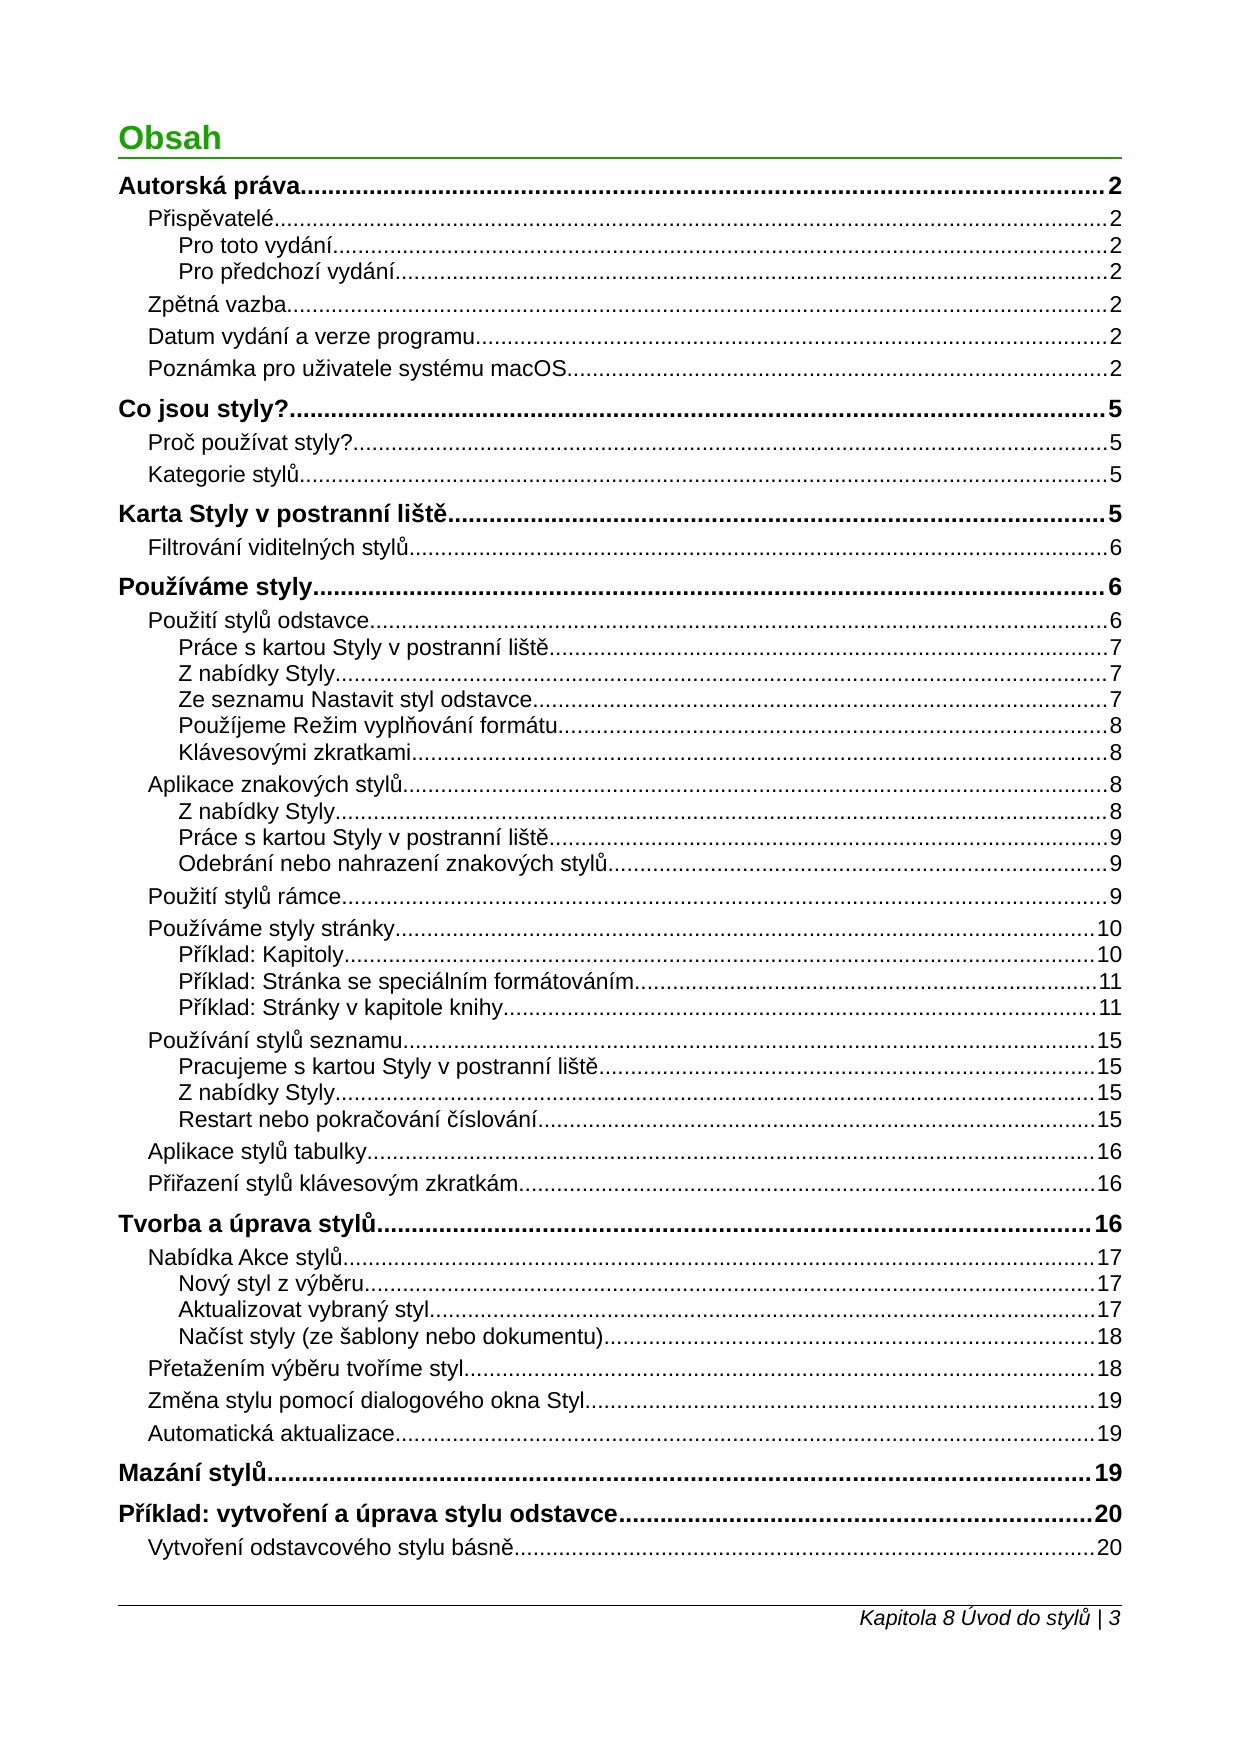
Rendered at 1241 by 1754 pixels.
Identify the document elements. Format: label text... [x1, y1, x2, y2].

text Poznámka pro uživatele systému macOS 2 [148, 355, 1122, 382]
text Změna stylu pomocí dialogového okna Styl 19 [148, 1387, 1122, 1414]
text Automatická aktualizace 19 [148, 1420, 1122, 1446]
text Aktualizovat vybraný styl 17 [178, 1296, 1122, 1323]
text Restart nebo pokračování číslování 15 [178, 1106, 1122, 1132]
text Aplikace znakových stylů 8 [148, 771, 1122, 798]
text Načíst styly (ze šablony nebo dokumentu) 18 [178, 1323, 1122, 1349]
text Kategorie stylů 5 [148, 461, 1122, 487]
text Tvorba a úprava stylů 16 [118, 1209, 1122, 1237]
text Klávesovými zkratkami 8 [178, 739, 1122, 765]
text Příklad: Kapitoly 10 [178, 941, 1122, 968]
text Příklad: vytvoření a úprava stylu odstavce 20 [118, 1499, 1122, 1528]
text Odebrání nebo nahrazení znakových stylů 9 [178, 850, 1122, 877]
text Zpětná vazba 2 [148, 291, 1122, 317]
text Nový styl z výběru 17 [178, 1270, 1122, 1296]
text Příklad: Stránka se speciálním formátováním 11 [178, 968, 1122, 994]
text Aplikace stylů tabulky 16 [148, 1138, 1122, 1164]
text Co jsou styly? 5 [118, 394, 1122, 422]
text Použití stylů odstavce 6 [148, 607, 1122, 633]
text Vytvoření odstavcového stylu básně 20 [148, 1534, 1122, 1560]
text Pracujeme s kartou Styly v postranní liště 15 [178, 1053, 1122, 1079]
text Karta Styly v postranní liště 5 [118, 499, 1122, 528]
subtitle Obsah [118, 118, 1122, 157]
text Přiřazení stylů klávesovým zkratkám 16 [148, 1170, 1122, 1197]
text Používání stylů seznamu 15 [148, 1027, 1122, 1053]
text Z nabídky Styly 8 [178, 798, 1122, 824]
text Přetažením výběru tvoříme styl 18 [148, 1355, 1122, 1381]
text Používáme styly stránky 10 [148, 915, 1122, 941]
text Z nabídky Styly 7 [178, 660, 1122, 686]
text Nabídka Akce stylů 17 [148, 1243, 1122, 1270]
text Autorská práva 2 [118, 171, 1122, 199]
text Z nabídky Styly 15 [178, 1079, 1122, 1106]
text Práce s kartou Styly v postranní liště 7 [178, 633, 1122, 660]
text Používáme styly 6 [118, 572, 1122, 601]
text Datum vydání a verze programu 2 [148, 323, 1122, 349]
text Použíjeme Režim vyplňování formátu 8 [178, 712, 1122, 739]
text Použití stylů rámce 9 [148, 883, 1122, 909]
text Příklad: Stránky v kapitole knihy 11 [178, 994, 1122, 1021]
text Mazání stylů 19 [118, 1458, 1122, 1487]
text Filtrování viditelných stylů 6 [148, 534, 1122, 560]
text Práce s kartou Styly v postranní liště 9 [178, 824, 1122, 850]
text Ze seznamu Nastavit styl odstavce 7 [178, 686, 1122, 712]
text Přispěvatelé 2 [148, 205, 1122, 232]
text Pro toto vydání 2 [178, 232, 1122, 258]
text Pro předchozí vydání 2 [178, 258, 1122, 284]
text Proč používat styly? 5 [148, 428, 1122, 455]
